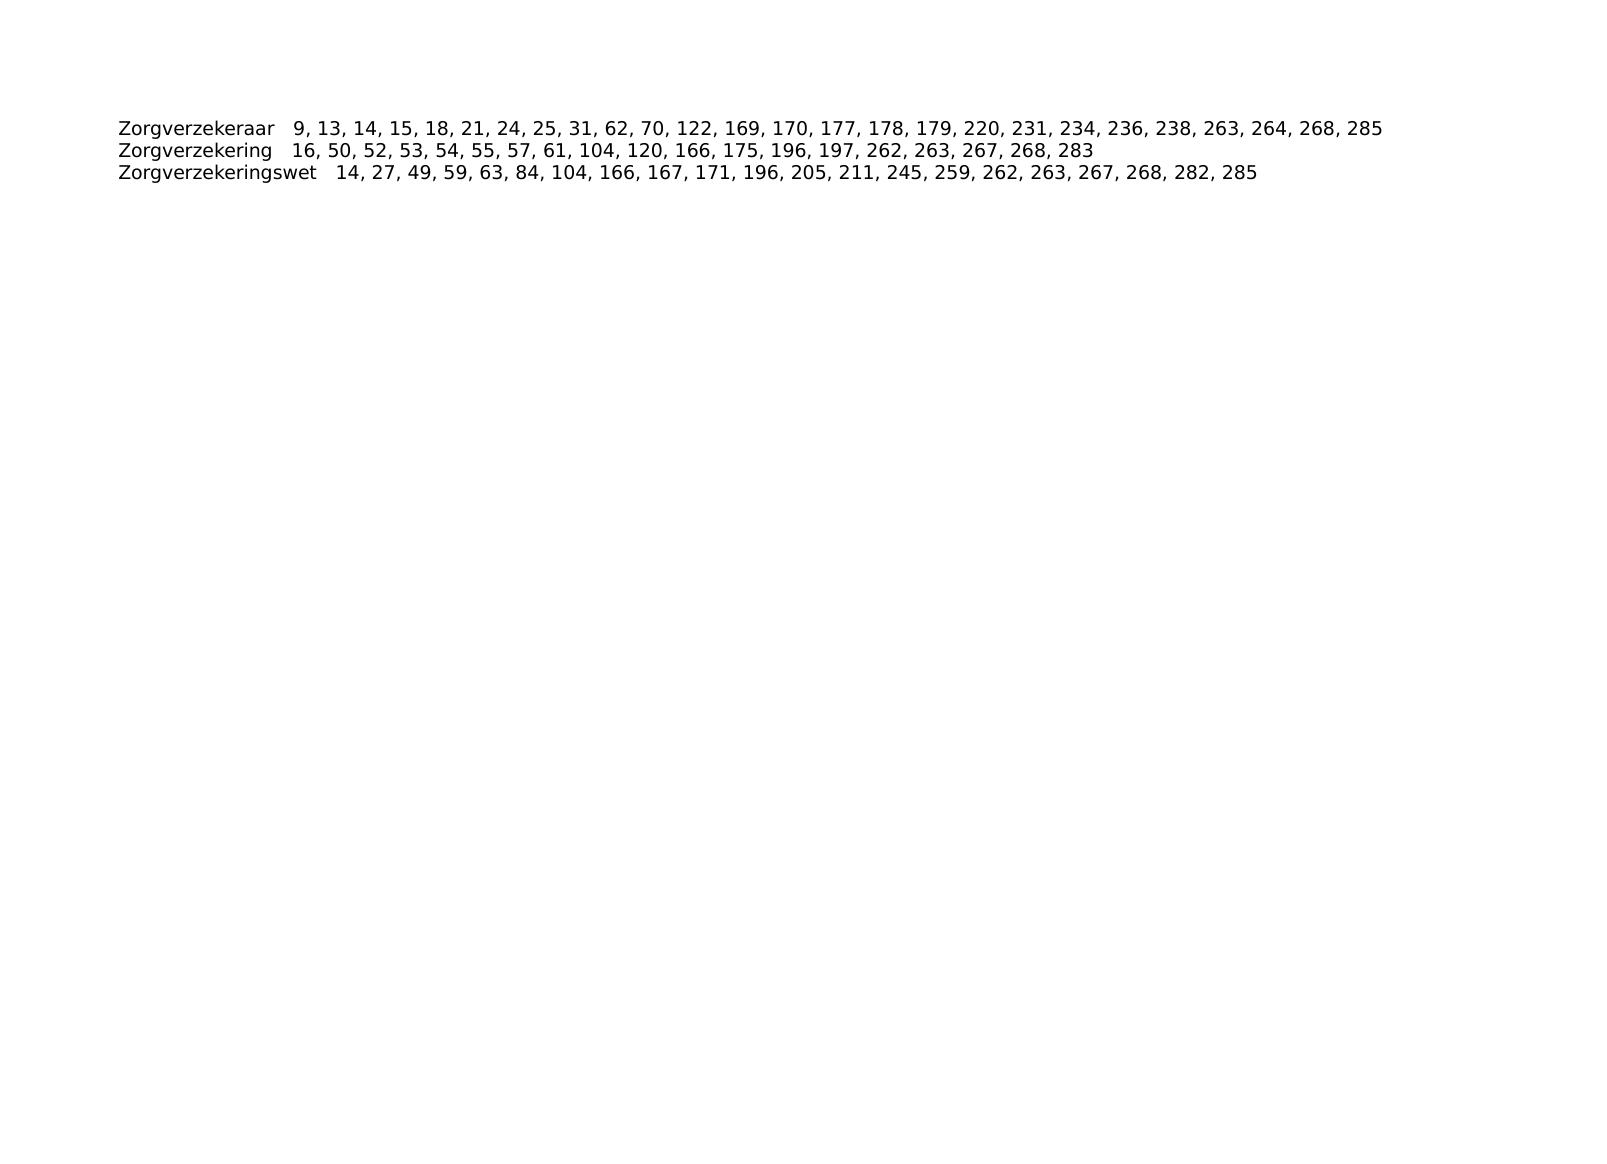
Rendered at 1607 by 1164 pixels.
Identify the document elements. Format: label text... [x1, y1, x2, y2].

text Zorgverzekeringswet 14, 27, 49, 59, 63, 84, 104, 166, 167, 171, 196, 205, 211, 245, 259, 262, 263, 267, 268, 282, 285 [118, 162, 1488, 184]
text Zorgverzekering 16, 50, 52, 53, 54, 55, 57, 61, 104, 120, 166, 175, 196, 197, 262, 263, 267, 268, 283 [118, 140, 1488, 162]
text Zorgverzekeraar 9, 13, 14, 15, 18, 21, 24, 25, 31, 62, 70, 122, 169, 170, 177, 178, 179, 220, 231, 234, 236, 238, 263, 264, 268, 285 [118, 118, 1488, 140]
